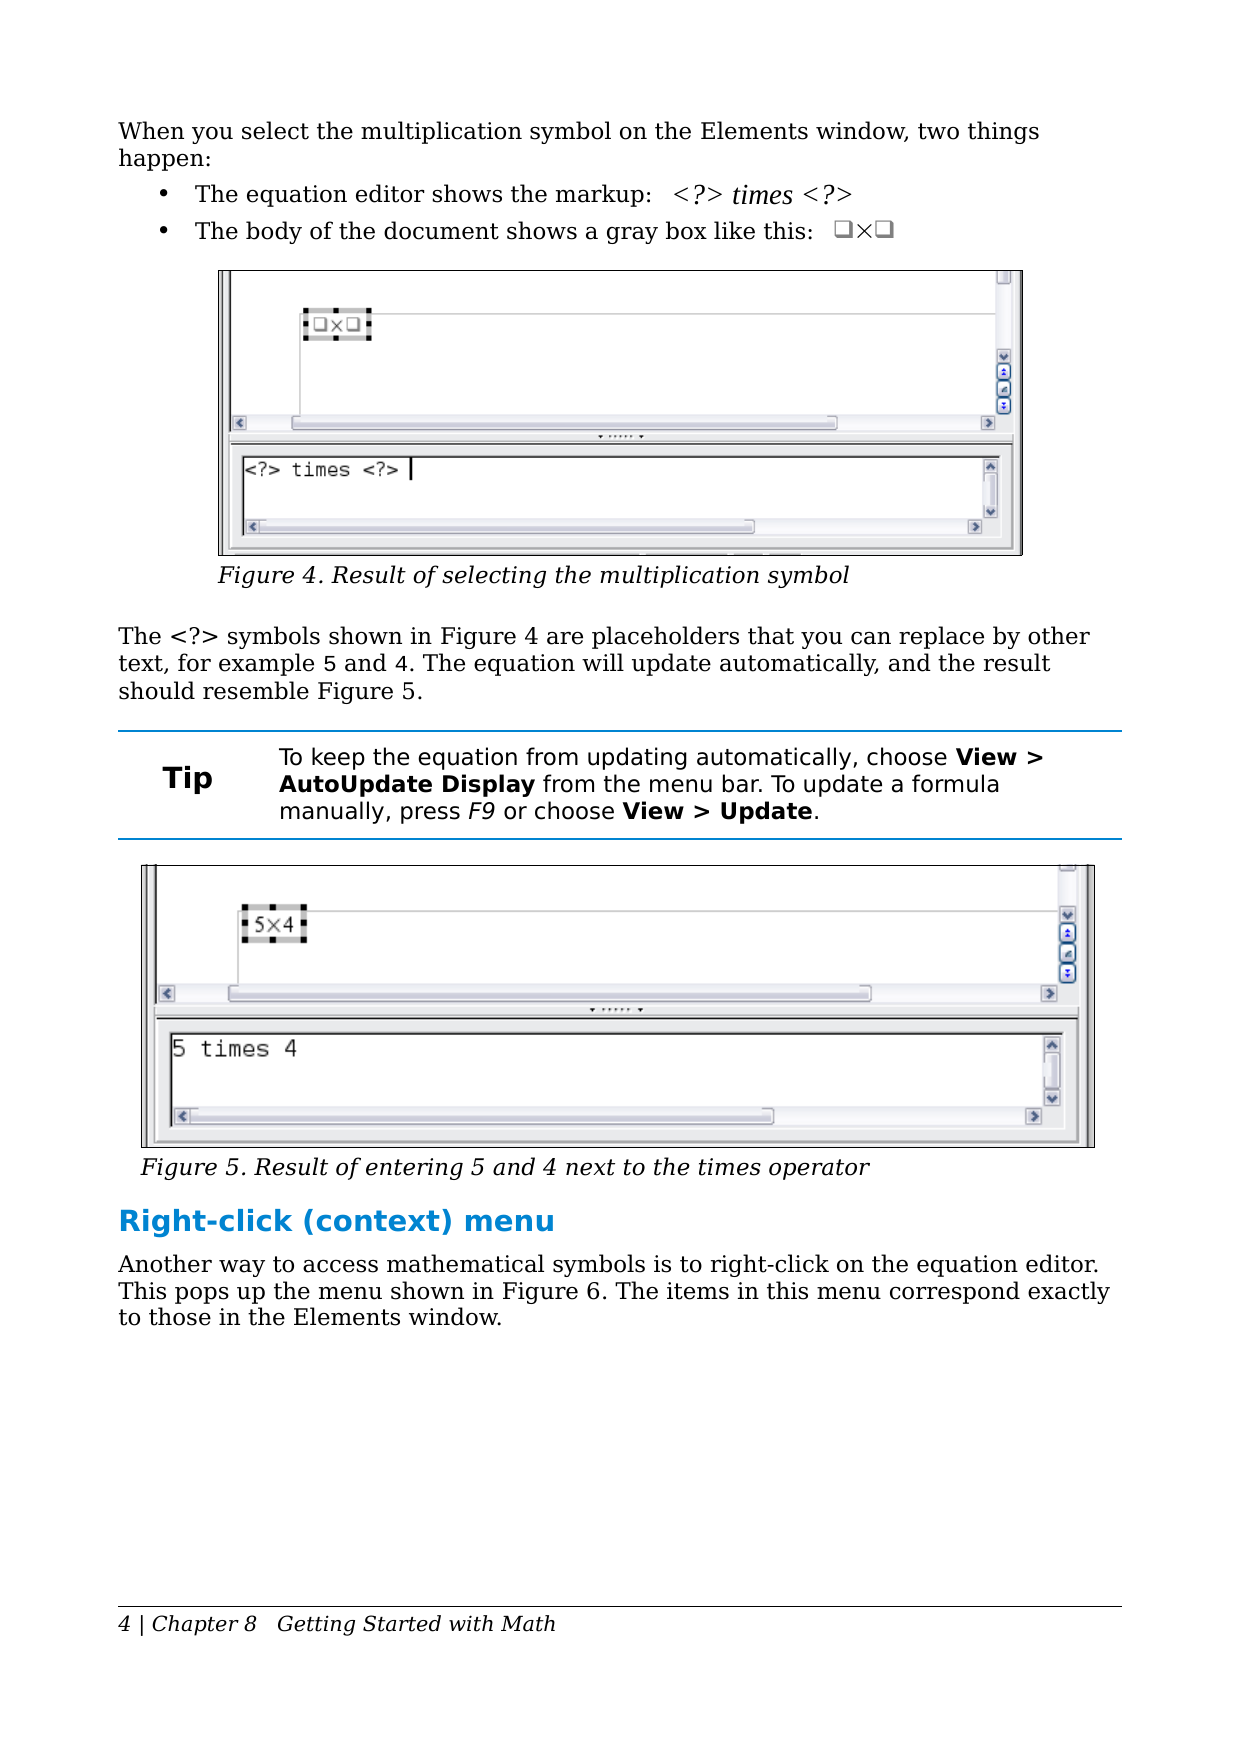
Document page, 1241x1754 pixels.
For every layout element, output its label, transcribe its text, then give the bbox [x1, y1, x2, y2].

table_header Tip [118, 732, 257, 838]
text The <?> symbols shown in Figure 4 are placeholders that you can replace by other text, for example 5 and 4. The equation will update automatically, and the result should resemble Figure 5. [118, 623, 1122, 704]
subtitle Right-click (context) menu [118, 1205, 1122, 1239]
text Figure 5. Result of entering 5 and 4 next to the times operator [141, 1154, 1099, 1181]
picture [142, 866, 1094, 1147]
list The body of the document shows a gray box like this: [156, 216, 1122, 246]
text Another way to access mathematical symbols is to right-click on the equation editor. This pops up the menu shown in Figure 6. The items in this menu correspond exactly to those in the Elements window. [118, 1251, 1122, 1331]
list When you select the multiplication symbol on the Elements window, two things happen: [118, 118, 1122, 171]
text Figure 4. Result of selecting the multiplication symbol [218, 562, 1022, 588]
list The equation editor shows the markup: [156, 178, 1122, 210]
picture [219, 271, 1022, 555]
table_header To keep the equation from updating automatically, choose View > AutoUpdate Display from the menu bar. To update a formula manually, press F9 or choose View > Update. [258, 732, 1122, 838]
